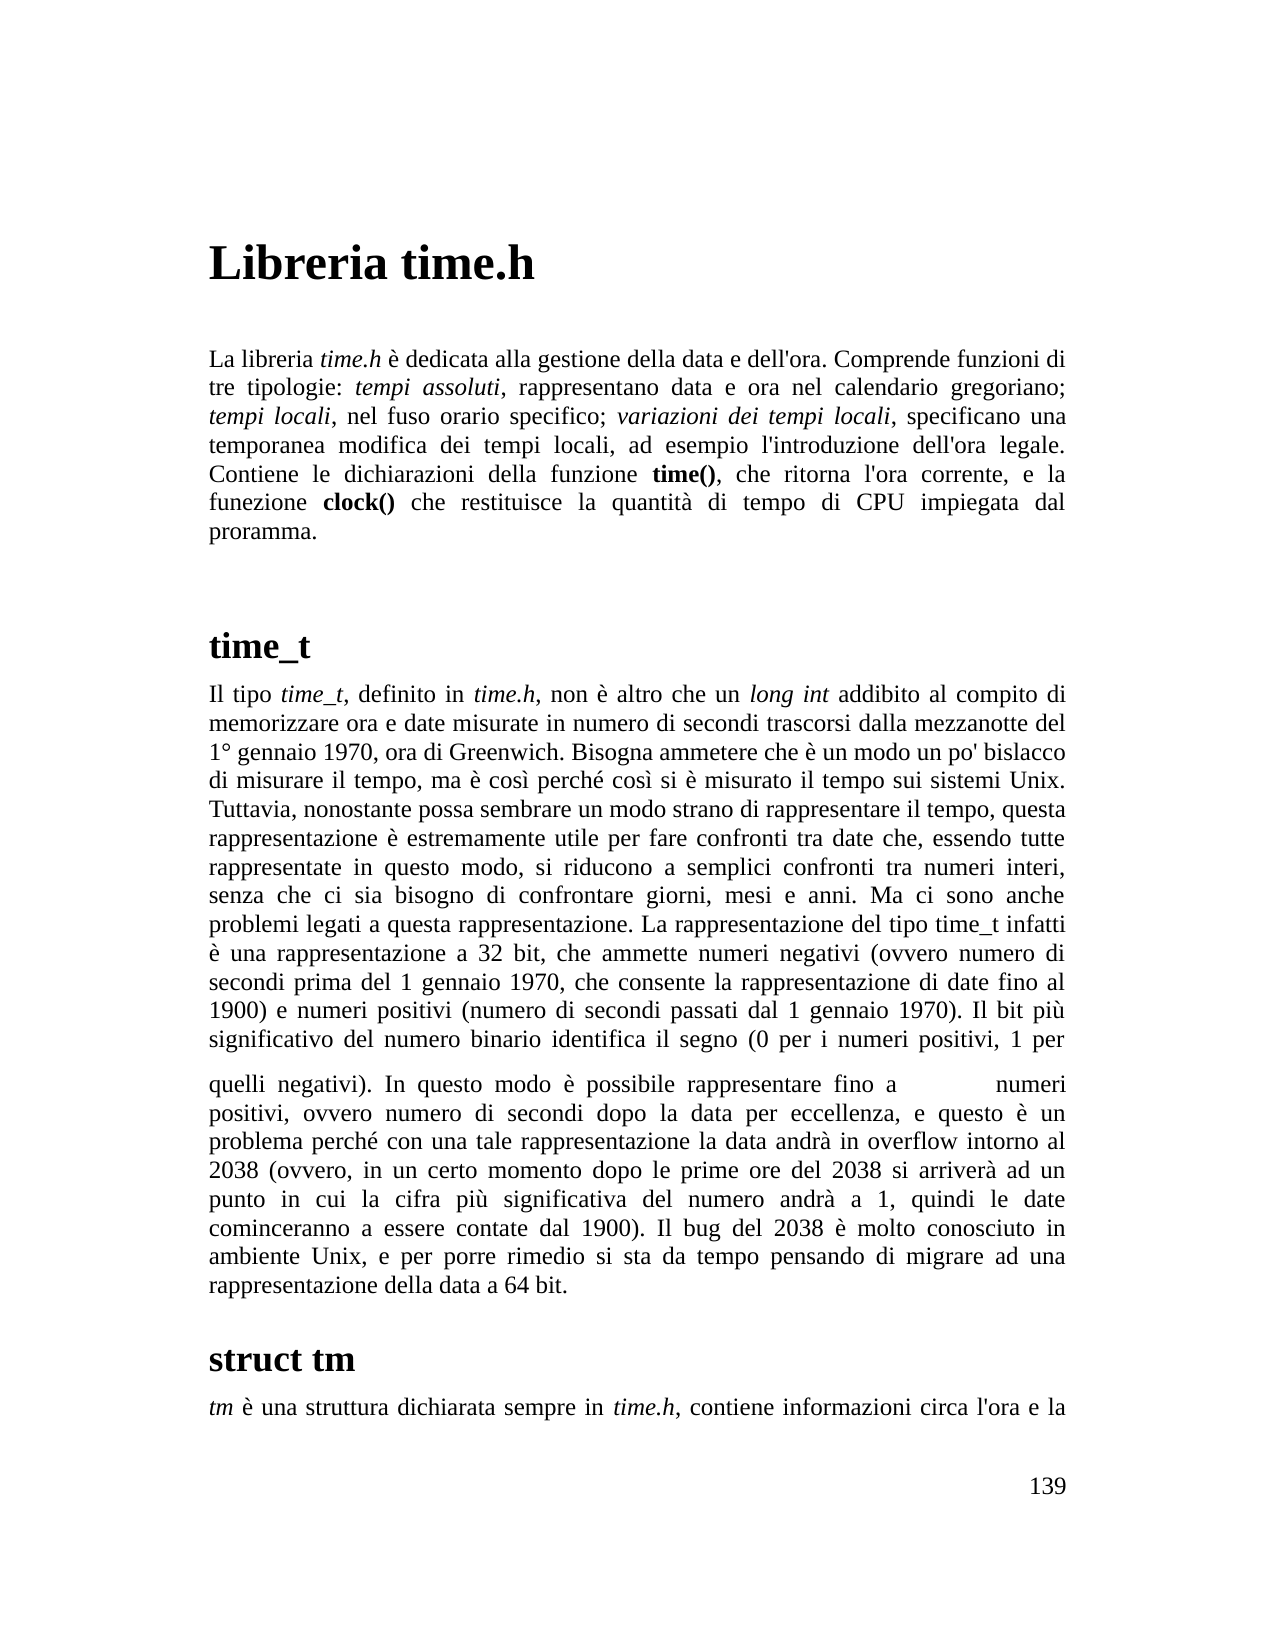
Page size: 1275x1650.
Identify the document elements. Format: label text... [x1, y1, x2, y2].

text tm è una struttura dichiarata sempre in time.h, contiene informazioni circa l'ora e la [208, 1392, 1066, 1421]
text La libreria time.h è dedicata alla gestione della data e dell'ora. Comprende funzioni di tre tipologie: tempi assoluti, rappresentano data e ora nel calendario gregoriano; tempi locali, nel fuso orario specifico; variazioni dei tempi locali, specificano una temporanea modifica dei tempi locali, ad esempio l'introduzione dell'ora legale. Contiene le dichiarazioni della funzione time(), che ritorna l'ora corrente, e la funezione clock() che restituisce la quantità di tempo di CPU impiegata dal proramma. [208, 344, 1066, 545]
text Il tipo time_t, definito in time.h, non è altro che un long int addibito al compito di memorizzare ora e date misurate in numero di secondi trascorsi dalla mezzanotte del 1° gennaio 1970, ora di Greenwich. Bisogna ammetere che è un modo un po' bislacco di misurare il tempo, ma è così perché così si è misurato il tempo sui sistemi Unix. Tuttavia, nonostante possa sembrare un modo strano di rappresentare il tempo, questa rappresentazione è estremamente utile per fare confronti tra date che, essendo tutte rappresentate in questo modo, si riducono a semplici confronti tra numeri interi, senza che ci sia bisogno di confrontare giorni, mesi e anni. Ma ci sono anche problemi legati a questa rappresentazione. La rappresentazione del tipo time_t infatti è una rappresentazione a 32 bit, che ammette numeri negativi (ovvero numero di secondi prima del 1 gennaio 1970, che consente la rappresentazione di date fino al 1900) e numeri positivi (numero di secondi passati dal 1 gennaio 1970). Il bit più significativo del numero binario identifica il segno (0 per i numeri positivi, 1 per quelli negativi). In questo modo è possibile rappresentare fino a numeri positivi, ovvero numero di secondi dopo la data per eccellenza, e questo è un problema perché con una tale rappresentazione la data andrà in overflow intorno al 2038 (ovvero, in un certo momento dopo le prime ore del 2038 si arriverà ad un punto in cui la cifra più significativa del numero andrà a 1, quindi le date cominceranno a essere contate dal 1900). Il bug del 2038 è molto conosciuto in ambiente Unix, e per porre rimedio si sta da tempo pensando di migrare ad una rappresentazione della data a 64 bit. [208, 679, 1066, 1299]
subtitle time_t [208, 624, 1066, 667]
subtitle Libreria time.h [208, 232, 1066, 290]
subtitle struct tm [208, 1336, 1066, 1379]
